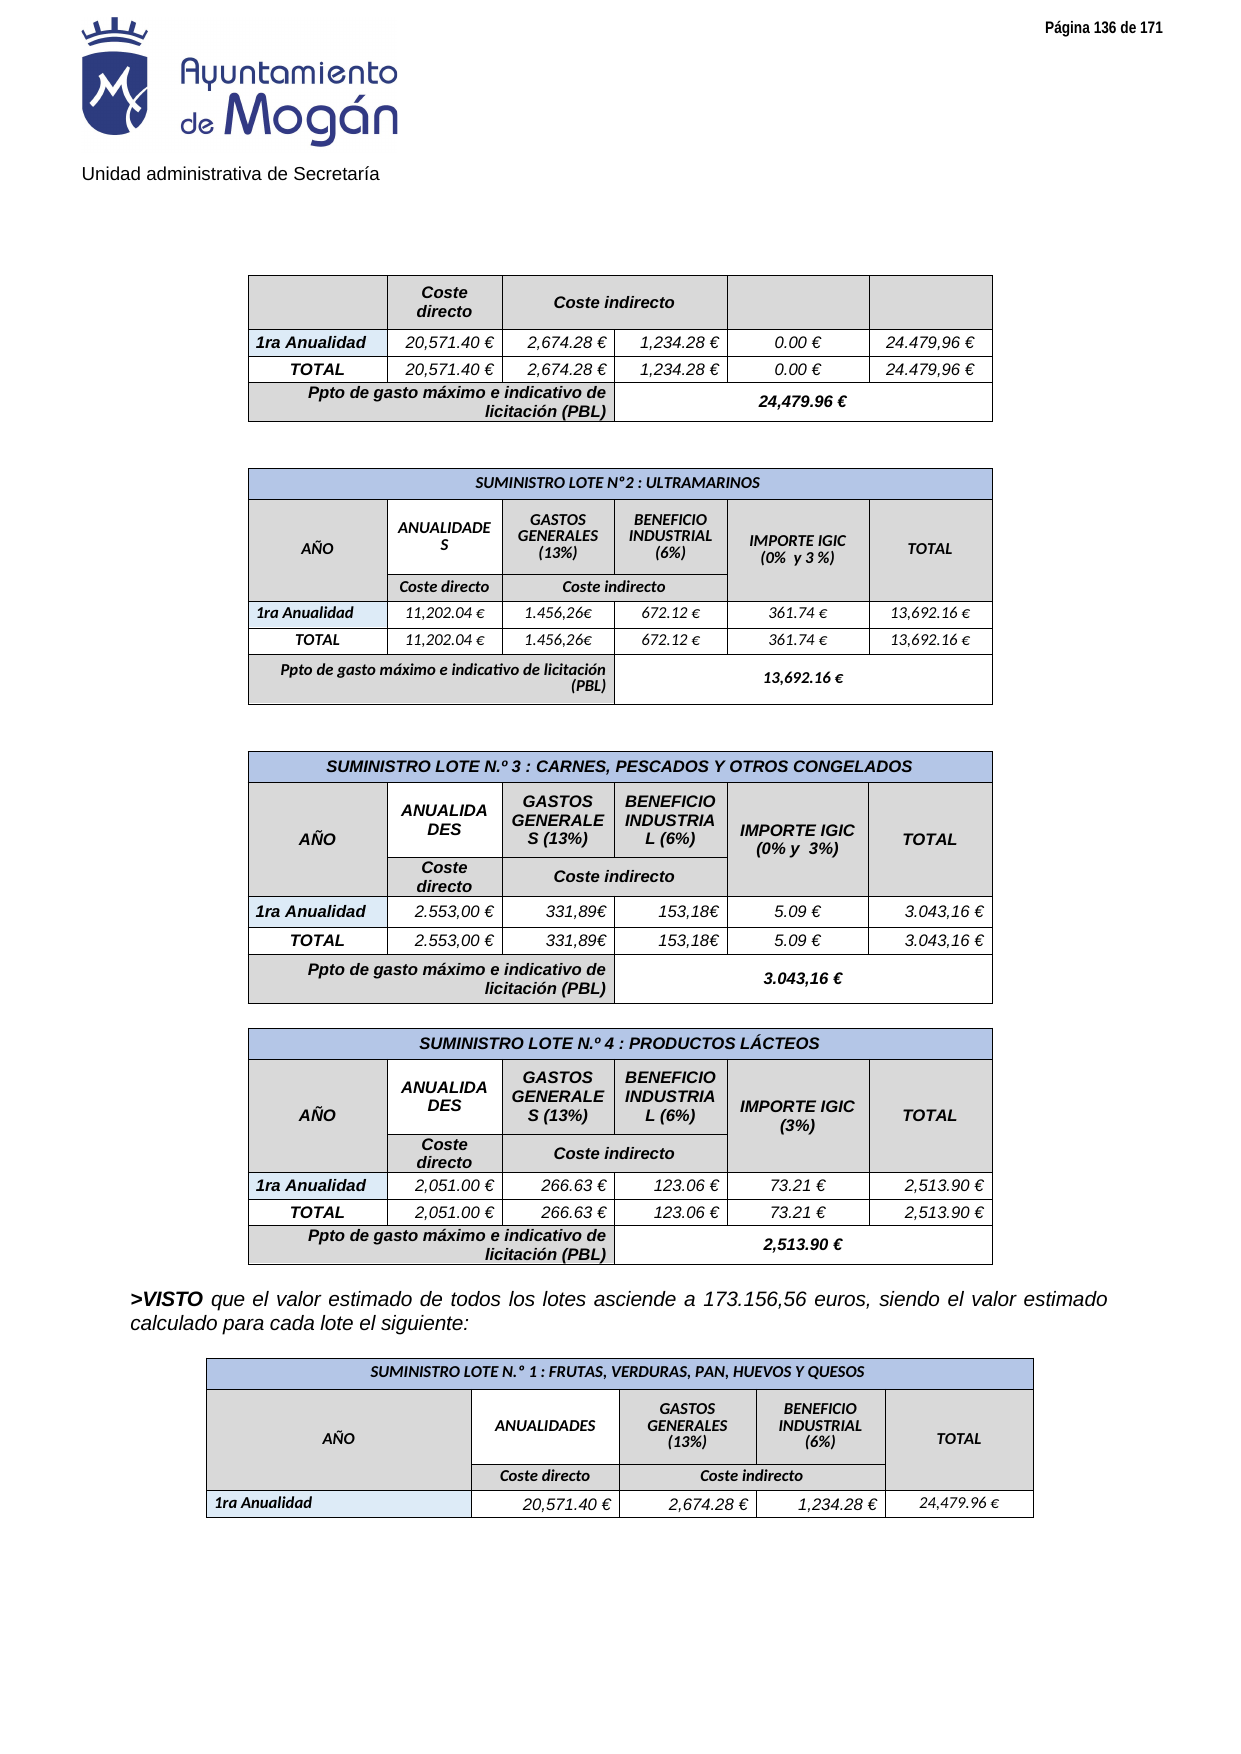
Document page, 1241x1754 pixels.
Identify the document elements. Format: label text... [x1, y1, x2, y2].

table_cell 1ra Anualidad [249, 602, 387, 627]
table_cell 2.513,90 € [870, 1200, 992, 1225]
table_cell 5,09 € [728, 928, 868, 954]
table_cell 3.043,16 € [869, 897, 992, 927]
table_cell 1ra Anualidad [207, 1491, 471, 1517]
table_cell GASTOS GENERALES (13%) [503, 783, 614, 857]
table_cell 3.043,16 € [615, 955, 992, 1003]
table_cell [870, 276, 992, 329]
table_cell 11.202,04 € [388, 602, 502, 627]
table_header SUMINISTRO LOTE N.º 1 : FRUTAS, VERDURAS, PAN, HUEVOS Y QUESOS [207, 1359, 1033, 1389]
table_cell TOTAL [249, 357, 387, 382]
table_cell 2.553,00 € [388, 928, 502, 954]
table_cell ANUALIDADES [388, 1060, 502, 1134]
table_cell Coste indirecto [503, 858, 727, 896]
table_cell 1.456,26€ [503, 602, 614, 627]
table_cell Coste directo [472, 1465, 619, 1490]
table_cell [728, 276, 869, 329]
table_cell GASTOS GENERALES (13%) [503, 1060, 614, 1134]
table_cell 2.674,28 € [503, 330, 614, 356]
table_cell Coste directo [388, 575, 502, 601]
table_cell Coste directo [388, 858, 502, 896]
table_cell 1.234,28 € [757, 1491, 885, 1517]
table_cell 672,12 € [615, 602, 727, 627]
table_cell 2.513,90 € [615, 1226, 992, 1263]
table_cell GASTOS GENERALES (13%) [620, 1390, 756, 1464]
table_cell 2.674,28 € [503, 357, 614, 382]
table_cell 1.234,28 € [615, 357, 727, 382]
table_cell 5,09 € [728, 897, 868, 927]
table_cell ANUALIDADES [388, 500, 502, 574]
table_cell TOTAL [869, 783, 992, 896]
table_cell 73,21 € [728, 1173, 869, 1199]
table_cell AÑO [249, 783, 387, 896]
table_cell 361,74 € [728, 602, 869, 627]
table_cell GASTOS GENERALES (13%) [503, 500, 614, 574]
table_cell 73,21 € [728, 1200, 869, 1225]
table_cell 153,18€ [615, 897, 727, 927]
table_cell Coste directo [388, 276, 502, 329]
table_cell Coste indirecto [620, 1465, 885, 1490]
table_header SUMINISTRO LOTE N.º 4 : PRODUCTOS LÁCTEOS [249, 1029, 992, 1059]
table_cell AÑO [249, 500, 387, 601]
table_cell 0,00 € [728, 330, 869, 356]
table_cell BENEFICIO INDUSTRIAL (6%) [615, 783, 727, 857]
table_cell Coste directo [388, 1135, 502, 1172]
table_cell 24.479,96 € [615, 383, 992, 421]
table_cell ANUALIDADES [388, 783, 502, 857]
table_cell 331,89€ [503, 897, 614, 927]
table_header SUMINISTRO LOTE Nº2 : ULTRAMARINOS [249, 469, 992, 499]
table_cell 2.513,90 € [870, 1173, 992, 1199]
table_cell IMPORTE IGIC (0% y 3%) [728, 783, 868, 896]
table_cell 3.043,16 € [869, 928, 992, 954]
table_cell AÑO [207, 1390, 471, 1490]
table_cell Ppto de gasto máximo e indicativo de licitación (PBL) [249, 955, 614, 1003]
table_cell 24.479,96 € [886, 1491, 1033, 1517]
table_cell BENEFICIO INDUSTRIAL (6%) [615, 500, 727, 574]
table_cell 1.234,28 € [615, 330, 727, 356]
table_cell IMPORTE IGIC (0% y 3 %) [728, 500, 869, 601]
table_cell TOTAL [249, 1200, 387, 1225]
table_cell Coste indirecto [503, 1135, 727, 1172]
table_cell 13.692,16 € [870, 629, 992, 654]
table_cell Coste indirecto [503, 575, 727, 601]
table_cell 0,00 € [728, 357, 869, 382]
table_cell TOTAL [886, 1390, 1033, 1490]
table_cell ANUALIDADES [472, 1390, 619, 1464]
table_cell Coste indirecto [503, 276, 727, 329]
table_cell TOTAL [870, 500, 992, 601]
picture [81, 17, 398, 153]
table_cell 13.692,16 € [870, 602, 992, 627]
table_cell Ppto de gasto máximo e indicativo de licitación (PBL) [249, 383, 614, 421]
table_cell TOTAL [249, 629, 387, 654]
table_cell Ppto de gasto máximo e indicativo de licitación (PBL) [249, 655, 614, 703]
table_cell 123,06 € [615, 1173, 727, 1199]
table_cell AÑO [249, 1060, 387, 1172]
table_cell 361,74 € [728, 629, 869, 654]
table_cell 672,12 € [615, 629, 727, 654]
table_cell 2.553,00 € [388, 897, 502, 927]
table_cell 24.479,96 € [870, 330, 992, 356]
table_cell TOTAL [249, 928, 387, 954]
table_cell 1ra Anualidad [249, 1173, 387, 1199]
table_cell TOTAL [870, 1060, 992, 1172]
table_cell 20.571,40 € [472, 1491, 619, 1517]
table_cell 13.692,16 € [615, 655, 992, 703]
table_cell [249, 276, 387, 329]
table_cell IMPORTE IGIC (3%) [728, 1060, 869, 1172]
table_cell 1ra Anualidad [249, 897, 387, 927]
table_cell 11.202,04 € [388, 629, 502, 654]
table_cell 266,63 € [503, 1173, 614, 1199]
table_cell 266,63 € [503, 1200, 614, 1225]
table_cell Ppto de gasto máximo e indicativo de licitación (PBL) [249, 1226, 614, 1263]
table_cell 153,18€ [615, 928, 727, 954]
table_cell 331,89€ [503, 928, 614, 954]
table_cell 1ra Anualidad [249, 330, 387, 356]
table_cell 2.051,00 € [388, 1173, 502, 1199]
table_cell 1.456,26€ [503, 629, 614, 654]
table_cell BENEFICIO INDUSTRIAL (6%) [615, 1060, 727, 1134]
table_cell 24.479,96 € [870, 357, 992, 382]
text >VISTO que el valor estimado de todos los lotes asciende a 173.156,56 euros, siendo el valor estimado calculado para cada lote el siguiente: [130, 1288, 1110, 1334]
table_cell 2.674,28 € [620, 1491, 756, 1517]
table_cell BENEFICIO INDUSTRIAL (6%) [757, 1390, 885, 1464]
table_cell 123,06 € [615, 1200, 727, 1225]
table_cell 2.051,00 € [388, 1200, 502, 1225]
table_cell 20.571,40 € [388, 330, 502, 356]
table_cell 20.571,40 € [388, 357, 502, 382]
table_header SUMINISTRO LOTE N.º 3 : CARNES, PESCADOS Y OTROS CONGELADOS [249, 752, 992, 782]
